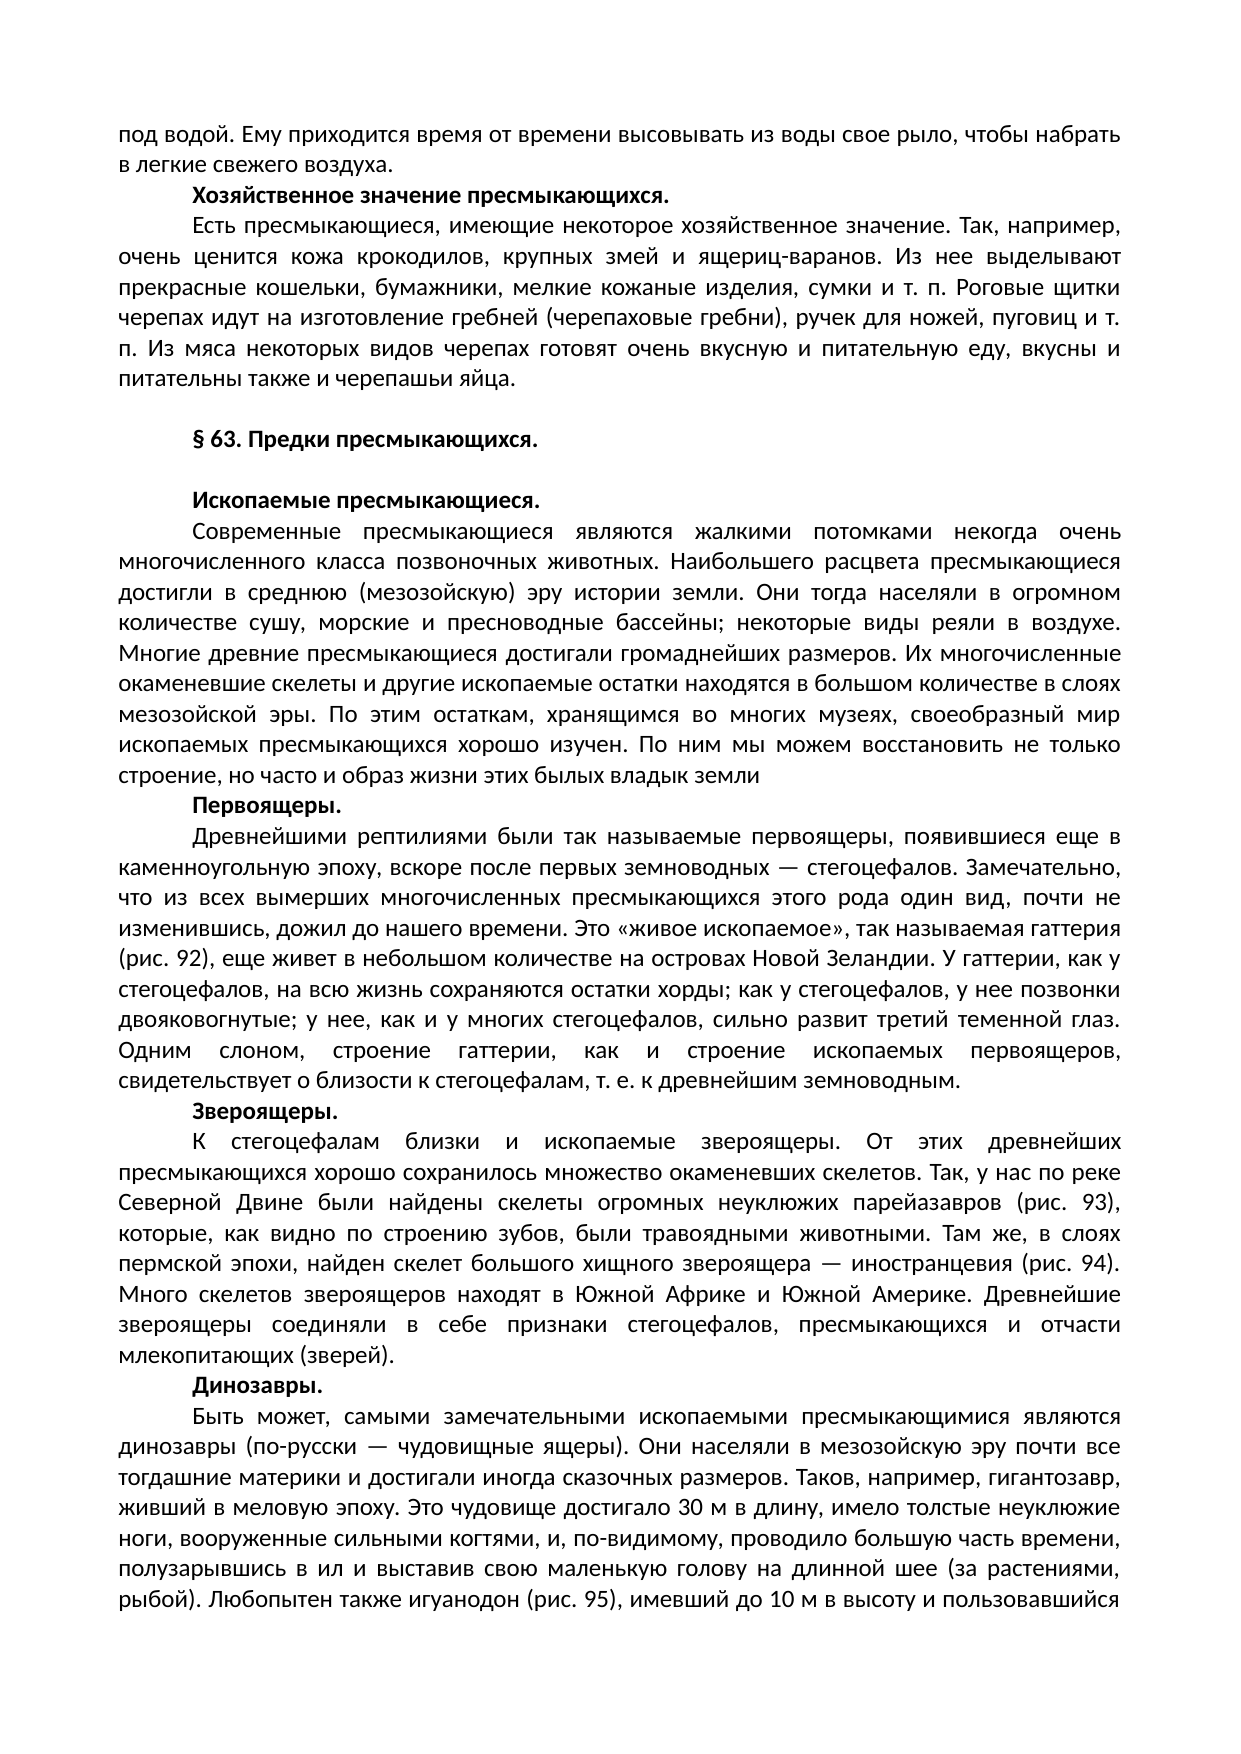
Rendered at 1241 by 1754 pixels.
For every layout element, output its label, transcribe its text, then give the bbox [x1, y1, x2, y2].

text § 63. Предки пресмыкающихся. [118, 423, 1122, 454]
text Быть может, самыми замечательными ископаемыми пресмыкающимися являются динозавры (по-русски — чудовищные ящеры). Они населяли в мезозойскую эру почти все тогдашние материки и достигали иногда сказочных размеров. Таков, например, гигантозавр, живший в меловую эпоху. Это чудовище достигало 30 м в длину, имело толстые неуклюжие ноги, вооруженные сильными когтями, и, по-видимому, проводило большую часть времени, полузарывшись в ил и выставив свою маленькую голову на длинной шее (за растениями, рыбой). Любопытен также игуанодон (рис. 95), имевший до 10 м в высоту и пользовавшийся [118, 1400, 1122, 1614]
text К стегоцефалам близки и ископаемые звероящеры. От этих древнейших пресмыкающихся хорошо сохранилось множество окаменевших скелетов. Так, у нас по реке Северной Двине были найдены скелеты огромных неуклюжих парейазавров (рис. 93), которые, как видно по строению зубов, были травоядными животными. Там же, в слоях пермской эпохи, найден скелет большого хищного звероящера — иностранцевия (рис. 94). Много скелетов звероящеров находят в Южной Африке и Южной Америке. Древнейшие звероящеры соединяли в себе признаки стегоцефалов, пресмыкающихся и отчасти млекопитающих (зверей). [118, 1125, 1122, 1369]
text Звероящеры. [118, 1095, 1122, 1125]
text Хозяйственное значение пресмыкающихся. [118, 179, 1122, 210]
text Ископаемые пресмыкающиеся. [118, 484, 1122, 515]
text Древнейшими рептилиями были так называемые первоящеры, появившиеся еще в каменноугольную эпоху, вскоре после первых земноводных — стегоцефалов. Замечательно, что из всех вымерших многочисленных пресмыкающихся этого рода один вид, почти не изменившись, дожил до нашего времени. Это «живое ископаемое», так называемая гаттерия (рис. 92), еще живет в небольшом количестве на островах Новой Зеландии. У гаттерии, как у стегоцефалов, на всю жизнь сохраняются остатки хорды; как у стегоцефалов, у нее позвонки двояковогнутые; у нее, как и у многих стегоцефалов, сильно развит третий теменной глаз. Одним слоном, строение гаттерии, как и строение ископаемых первоящеров, свидетельствует о близости к стегоцефалам, т. е. к древнейшим земноводным. [118, 820, 1122, 1095]
text Первоящеры. [118, 789, 1122, 820]
text под водой. Ему приходится время от времени высовывать из воды свое рыло, чтобы набрать в легкие свежего воздуха. [118, 118, 1122, 179]
text Есть пресмыкающиеся, имеющие некоторое хозяйственное значение. Так, например, очень ценится кожа крокодилов, крупных змей и ящериц-варанов. Из нее выделывают прекрасные кошельки, бумажники, мелкие кожаные изделия, сумки и т. п. Роговые щитки черепах идут на изготовление гребней (черепаховые гребни), ручек для ножей, пуговиц и т. п. Из мяса некоторых видов черепах готовят очень вкусную и питательную еду, вкусны и питательны также и черепашьи яйца. [118, 210, 1122, 393]
text Динозавры. [118, 1369, 1122, 1400]
text Современные пресмыкающиеся являются жалкими потомками некогда очень многочисленного класса позвоночных животных. Наибольшего расцвета пресмыкающиеся достигли в среднюю (мезозойскую) эру истории земли. Они тогда населяли в огромном количестве сушу, морские и пресноводные бассейны; некоторые виды реяли в воздухе. Многие древние пресмыкающиеся достигали громаднейших размеров. Их многочисленные окаменевшие скелеты и другие ископаемые остатки находятся в большом количестве в слоях мезозойской эры. По этим остаткам, хранящимся во многих музеях, своеобразный мир ископаемых пресмыкающихся хорошо изучен. По ним мы можем восстановить не только строение, но часто и образ жизни этих былых владык земли [118, 515, 1122, 789]
